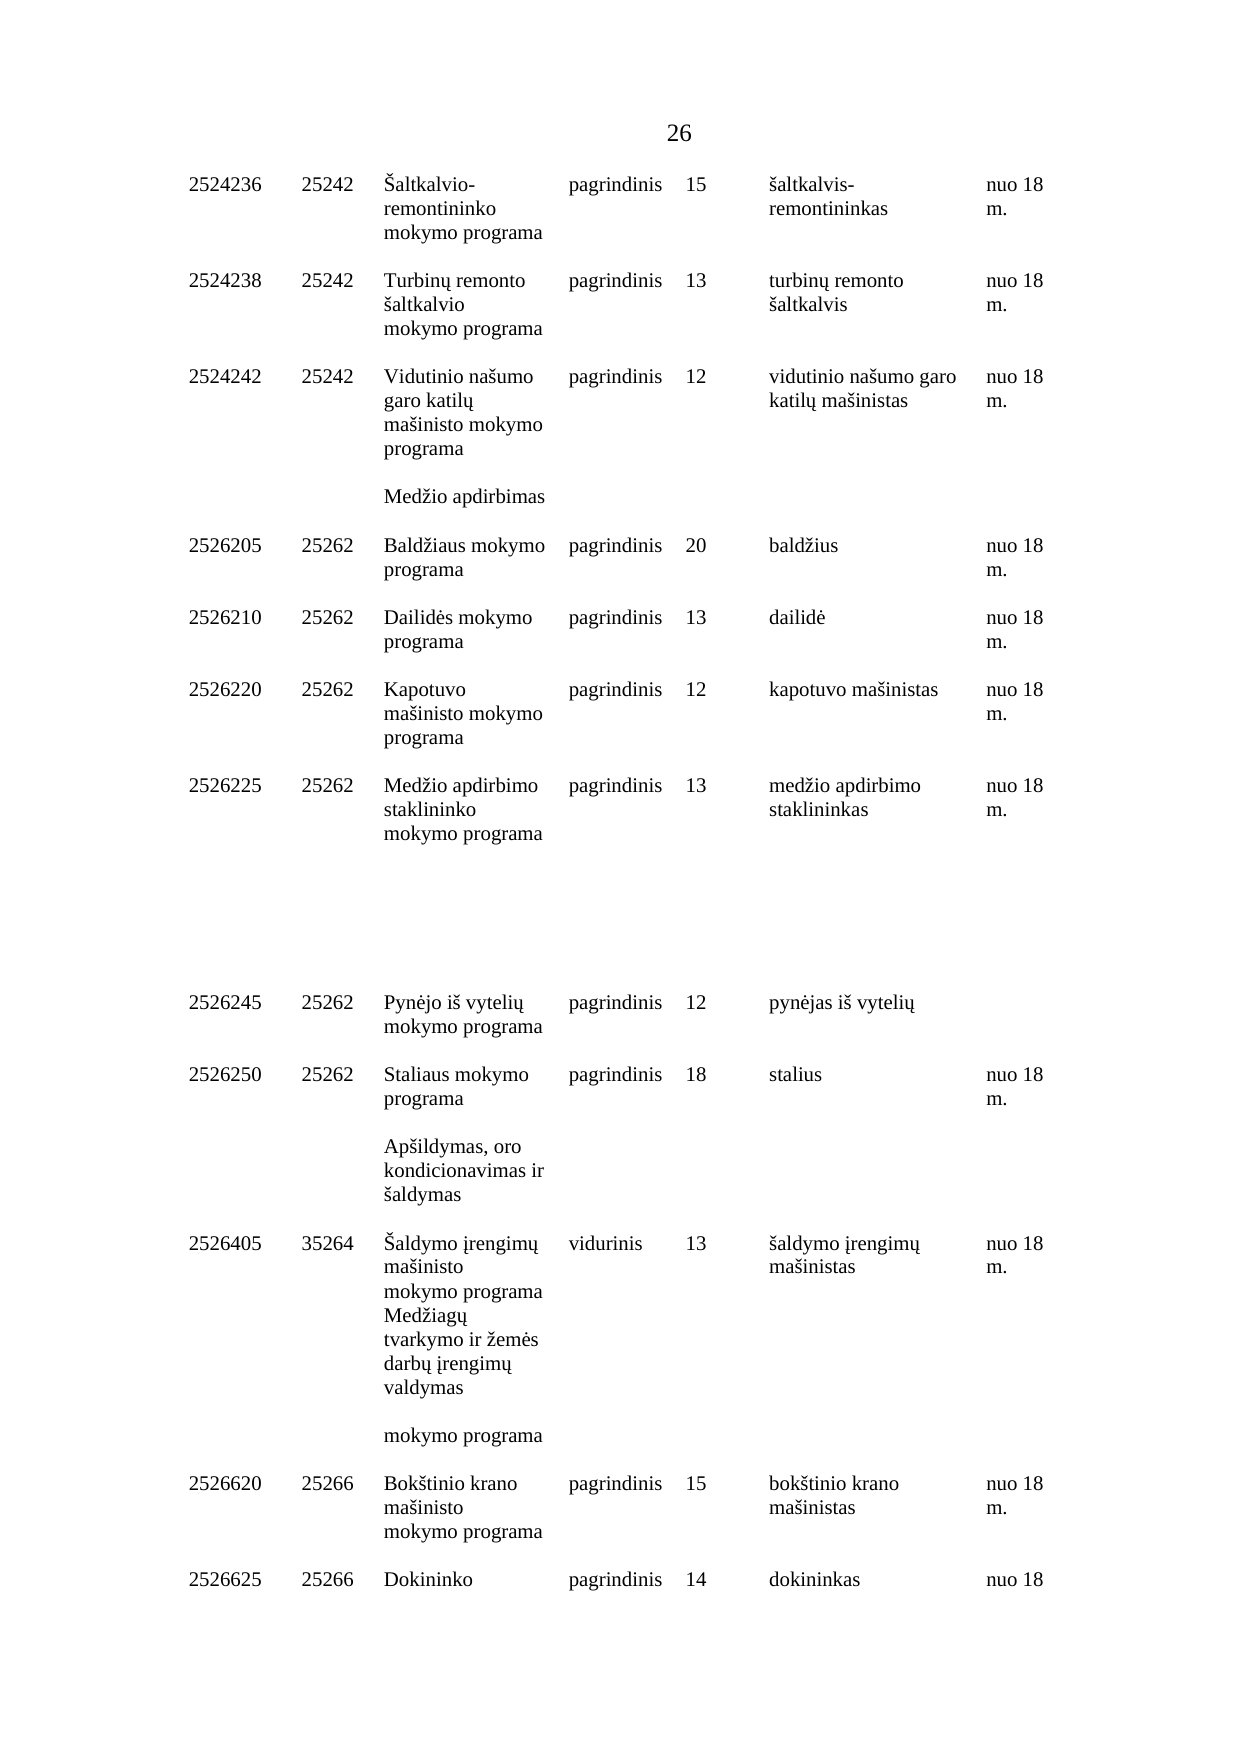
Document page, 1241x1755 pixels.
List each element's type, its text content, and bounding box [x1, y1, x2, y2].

table_cell [674, 316, 758, 340]
table_cell [975, 1206, 1078, 1230]
table_cell [674, 1399, 758, 1423]
table_cell [674, 1279, 758, 1303]
table_cell [373, 1543, 557, 1567]
table_cell [177, 1110, 290, 1134]
table_cell [177, 966, 290, 990]
table_cell pagrindinis [557, 990, 674, 1014]
table_cell [290, 509, 372, 533]
table_cell [1078, 148, 1181, 172]
table_cell 25262 [290, 533, 372, 581]
table_cell [1078, 1423, 1181, 1447]
table_cell 13 [674, 773, 758, 821]
table_cell [557, 412, 674, 460]
table_cell 25242 [290, 268, 372, 316]
table_cell Staliaus mokymo programa [373, 1062, 557, 1110]
table_cell [557, 821, 674, 845]
table_cell [975, 894, 1078, 918]
table_cell [1078, 581, 1181, 605]
table_cell [975, 821, 1078, 845]
table_cell [758, 1543, 975, 1567]
table_cell pagrindinis [557, 533, 674, 581]
table_cell Vidutinio našumo garo katilų [373, 364, 557, 412]
table_cell [290, 244, 372, 268]
table_cell [758, 894, 975, 918]
table_cell [758, 1279, 975, 1303]
table_cell [557, 870, 674, 893]
table_cell [290, 1303, 372, 1399]
table_cell [975, 1014, 1078, 1038]
table_cell [373, 148, 557, 172]
table_cell pagrindinis [557, 1062, 674, 1110]
table_cell nuo 18 m. [975, 605, 1078, 653]
table_cell [290, 581, 372, 605]
table_cell [557, 918, 674, 942]
table_cell [758, 942, 975, 966]
table_cell [1078, 244, 1181, 268]
table_cell 2526620 [177, 1471, 290, 1519]
table_cell [674, 148, 758, 172]
table_cell [1078, 412, 1181, 460]
table_cell [557, 725, 674, 749]
table_cell [290, 1110, 372, 1134]
table_cell nuo 18 m. [975, 364, 1078, 412]
table_cell pynėjas iš vytelių [758, 990, 975, 1014]
table_cell [674, 894, 758, 918]
table_cell [674, 725, 758, 749]
table_cell pagrindinis [557, 268, 674, 316]
table_cell [758, 1423, 975, 1447]
table_cell [975, 966, 1078, 990]
table_cell [373, 1206, 557, 1230]
table_cell stalius [758, 1062, 975, 1110]
table_cell [177, 340, 290, 364]
table_cell [1078, 1519, 1181, 1543]
table_cell [177, 509, 290, 533]
table_cell [290, 1543, 372, 1567]
table_cell mokymo programa [373, 220, 557, 244]
table_cell [557, 244, 674, 268]
table_cell 18 [674, 1062, 758, 1110]
table_cell 12 [674, 990, 758, 1014]
table_cell 12 [674, 364, 758, 412]
table_cell 13 [674, 1230, 758, 1278]
table_cell [557, 894, 674, 918]
table_cell 25262 [290, 605, 372, 653]
table_cell pagrindinis [557, 364, 674, 412]
table_cell [177, 942, 290, 966]
table_cell Dokininko [373, 1567, 557, 1591]
table_cell šaltkalvis-remontininkas [758, 172, 975, 220]
table_cell [674, 966, 758, 990]
table_cell [975, 485, 1078, 508]
table_cell [557, 1303, 674, 1399]
table_cell [177, 1038, 290, 1062]
table_cell [177, 485, 290, 508]
table_cell [674, 412, 758, 460]
table_cell [290, 460, 372, 484]
table_cell [674, 845, 758, 869]
table_cell [177, 749, 290, 773]
table_cell [1078, 1134, 1181, 1206]
table_cell [177, 1206, 290, 1230]
table_cell [758, 653, 975, 677]
table_cell [557, 749, 674, 773]
table_cell [975, 244, 1078, 268]
table_cell nuo 18 m. [975, 677, 1078, 725]
table_cell [177, 1399, 290, 1423]
table_cell [557, 1543, 674, 1567]
table_cell [373, 1399, 557, 1423]
table_cell [975, 1423, 1078, 1447]
table_cell 2526210 [177, 605, 290, 653]
table_cell [758, 845, 975, 869]
table_cell 35264 [290, 1230, 372, 1278]
table_cell 25262 [290, 773, 372, 821]
table_cell [557, 485, 674, 508]
table_cell 15 [674, 1471, 758, 1519]
table_cell [373, 581, 557, 605]
table_cell [758, 316, 975, 340]
table_cell 2526405 [177, 1230, 290, 1278]
table_cell pagrindinis [557, 677, 674, 725]
table_cell 12 [674, 677, 758, 725]
table_cell [557, 581, 674, 605]
table_cell [557, 966, 674, 990]
table_cell [1078, 749, 1181, 773]
table_cell [758, 1110, 975, 1134]
table_cell [758, 1303, 975, 1399]
table_cell [373, 653, 557, 677]
table_cell [975, 220, 1078, 244]
table_cell 15 [674, 172, 758, 220]
table_cell [674, 1038, 758, 1062]
table_cell [975, 412, 1078, 460]
table_cell [674, 581, 758, 605]
table_cell [290, 725, 372, 749]
table_cell medžio apdirbimo staklininkas [758, 773, 975, 845]
table_cell [1078, 340, 1181, 364]
table_cell 2526220 [177, 677, 290, 725]
table_cell nuo 18 m. [975, 1062, 1078, 1110]
table_cell [758, 1447, 975, 1471]
table_cell [557, 1447, 674, 1471]
table_cell [674, 1447, 758, 1471]
table_cell pagrindinis [557, 773, 674, 821]
table_cell [674, 1014, 758, 1038]
table_cell kapotuvo mašinistas [758, 677, 975, 725]
table_cell dailidė [758, 605, 975, 653]
table_cell [290, 412, 372, 460]
table_cell [373, 340, 557, 364]
table_cell [674, 1423, 758, 1447]
table_cell [290, 220, 372, 244]
table_cell [674, 1206, 758, 1230]
table_cell [674, 460, 758, 484]
table_cell [177, 1014, 290, 1038]
table_cell [1078, 966, 1181, 990]
table_cell 13 [674, 605, 758, 653]
table_cell [758, 581, 975, 605]
table_cell mokymo programa [373, 821, 557, 845]
table_cell [373, 918, 557, 942]
table_cell [674, 1110, 758, 1134]
table_cell [758, 340, 975, 364]
table_cell [177, 821, 290, 845]
table_cell 2526225 [177, 773, 290, 821]
table_cell [373, 894, 557, 918]
table_cell [373, 1038, 557, 1062]
table_cell [758, 1206, 975, 1230]
table_cell [975, 1399, 1078, 1423]
table_cell [373, 845, 557, 869]
table_cell [177, 918, 290, 942]
table_cell [557, 1038, 674, 1062]
table_cell [1078, 460, 1181, 484]
table_cell [674, 1519, 758, 1543]
table_cell [290, 1014, 372, 1038]
table_cell [975, 316, 1078, 340]
table_cell [290, 1279, 372, 1303]
table_cell [674, 653, 758, 677]
table_cell [975, 725, 1078, 749]
table_cell [177, 653, 290, 677]
table_cell [373, 460, 557, 484]
table_cell [290, 966, 372, 990]
table_cell 14 [674, 1567, 758, 1591]
table_cell [674, 1543, 758, 1567]
table_cell [758, 1134, 975, 1206]
table_cell [1078, 268, 1181, 316]
table_cell [758, 220, 975, 244]
table_cell [290, 148, 372, 172]
table_cell [758, 749, 975, 773]
table_cell [177, 1279, 290, 1303]
table_cell [373, 509, 557, 533]
table_cell [290, 316, 372, 340]
table_cell Kapotuvo mašinisto mokymo programa [373, 677, 557, 749]
table_cell [674, 749, 758, 773]
table_cell mašinisto mokymo programa [373, 412, 557, 460]
table_cell nuo 18 m. [975, 533, 1078, 581]
table_cell pagrindinis [557, 172, 674, 220]
table_cell [975, 340, 1078, 364]
table_cell 2524238 [177, 268, 290, 316]
table_cell [1078, 1038, 1181, 1062]
table_cell [290, 845, 372, 869]
table_cell [758, 966, 975, 990]
table_cell [373, 1447, 557, 1471]
table_cell [290, 1038, 372, 1062]
table_cell [975, 1519, 1078, 1543]
table_cell vidutinio našumo garo katilų mašinistas [758, 364, 975, 460]
table_cell [1078, 821, 1181, 845]
table_cell [1078, 725, 1181, 749]
table_cell mokymo programa [373, 1519, 557, 1543]
table_cell [1078, 605, 1181, 653]
table_cell [758, 870, 975, 893]
table_cell [557, 1014, 674, 1038]
table_cell [557, 460, 674, 484]
table_cell [557, 148, 674, 172]
table_cell bokštinio krano mašinistas [758, 1471, 975, 1519]
table_cell 13 [674, 268, 758, 316]
table_cell [557, 1399, 674, 1423]
table_cell dokininkas [758, 1567, 975, 1591]
table_cell [177, 148, 290, 172]
table_cell [177, 412, 290, 460]
table_cell [1078, 533, 1181, 581]
table_cell Baldžiaus mokymo programa [373, 533, 557, 581]
table_cell pagrindinis [557, 1567, 674, 1591]
table_cell [758, 485, 975, 508]
table_cell baldžius [758, 533, 975, 581]
table_cell [975, 870, 1078, 893]
table_cell [373, 1110, 557, 1134]
table_cell [975, 581, 1078, 605]
table_cell [290, 653, 372, 677]
table_cell [1078, 1206, 1181, 1230]
table_cell [758, 1014, 975, 1038]
table_cell [557, 1206, 674, 1230]
table_cell [1078, 1062, 1181, 1110]
table_cell [975, 1110, 1078, 1134]
table_cell [557, 1134, 674, 1206]
table_cell [373, 749, 557, 773]
table_cell 2526625 [177, 1567, 290, 1591]
table_cell [290, 918, 372, 942]
table_cell [177, 870, 290, 893]
table_cell [975, 1447, 1078, 1471]
table_cell [1078, 364, 1181, 412]
table_cell [1078, 1279, 1181, 1303]
table_cell [290, 1447, 372, 1471]
table_cell [177, 845, 290, 869]
table_cell [758, 148, 975, 172]
table_cell [290, 340, 372, 364]
table_cell [1078, 1567, 1181, 1591]
table_cell [758, 725, 975, 749]
table_cell [290, 870, 372, 893]
table_cell [758, 460, 975, 484]
table_cell 2524242 [177, 364, 290, 412]
table_cell [1078, 677, 1181, 725]
table_cell 25242 [290, 172, 372, 220]
table_cell [1078, 1543, 1181, 1567]
table_cell [177, 725, 290, 749]
table_cell [975, 653, 1078, 677]
table_cell mokymo programa [373, 316, 557, 340]
table_cell 25266 [290, 1471, 372, 1519]
table_cell [975, 1543, 1078, 1567]
table_cell [1078, 1399, 1181, 1423]
table_cell [557, 653, 674, 677]
table_cell [674, 1303, 758, 1399]
table_cell mokymo programa [373, 1423, 557, 1447]
table_cell [557, 1423, 674, 1447]
table_cell Dailidės mokymo programa [373, 605, 557, 653]
table_cell [1078, 509, 1181, 533]
table_cell 2524236 [177, 172, 290, 220]
table_cell 2526205 [177, 533, 290, 581]
table_cell [177, 1423, 290, 1447]
table_cell [557, 316, 674, 340]
table_cell Apšildymas, oro kondicionavimas ir šaldymas [373, 1134, 557, 1206]
table_cell [758, 1038, 975, 1062]
table_cell [975, 918, 1078, 942]
table_cell [373, 870, 557, 893]
table_cell 2526245 [177, 990, 290, 1014]
table_cell [674, 821, 758, 845]
table_cell [177, 1303, 290, 1399]
table_cell [674, 244, 758, 268]
table_cell [557, 1110, 674, 1134]
table_cell [177, 460, 290, 484]
table_cell [373, 244, 557, 268]
table_cell [557, 509, 674, 533]
table_cell [975, 749, 1078, 773]
table_cell Šaldymo įrengimų mašinisto [373, 1230, 557, 1278]
table_cell 25262 [290, 677, 372, 725]
table_cell [177, 220, 290, 244]
table_cell Pynėjo iš vytelių mokymo programa [373, 990, 557, 1038]
table_cell 25262 [290, 1062, 372, 1110]
table_cell [177, 1134, 290, 1206]
table_cell [758, 1399, 975, 1423]
table_cell [290, 749, 372, 773]
table_cell 25262 [290, 990, 372, 1014]
table_cell [674, 485, 758, 508]
table_cell nuo 18 m. [975, 268, 1078, 316]
table_cell Bokštinio krano mašinisto [373, 1471, 557, 1519]
table_cell [674, 918, 758, 942]
table_cell [674, 509, 758, 533]
table_cell 20 [674, 533, 758, 581]
table_cell [1078, 653, 1181, 677]
table_cell [177, 581, 290, 605]
table_cell [1078, 1230, 1181, 1278]
table_cell Medžiagų tvarkymo ir žemės darbų įrengimų valdymas [373, 1303, 557, 1399]
table_cell pagrindinis [557, 605, 674, 653]
table_cell [290, 1206, 372, 1230]
table_cell [758, 244, 975, 268]
table_cell [1078, 990, 1181, 1014]
table_cell [674, 1134, 758, 1206]
table_cell [975, 148, 1078, 172]
table_cell [975, 1134, 1078, 1206]
table_cell [1078, 1110, 1181, 1134]
table_cell nuo 18 m. [975, 1471, 1078, 1519]
table_cell [674, 942, 758, 966]
table_cell [557, 1279, 674, 1303]
table_cell [1078, 1014, 1181, 1038]
table_cell [290, 942, 372, 966]
table_cell [1078, 773, 1181, 821]
table_cell Medžio apdirbimo staklininko [373, 773, 557, 821]
table_cell [975, 942, 1078, 966]
table_cell [373, 966, 557, 990]
table_cell nuo 18 m. [975, 1230, 1078, 1278]
table_cell [674, 340, 758, 364]
table_cell [1078, 485, 1181, 508]
table_cell [975, 1038, 1078, 1062]
table_cell [1078, 1447, 1181, 1471]
table_cell [975, 990, 1078, 1014]
table_cell [1078, 870, 1181, 966]
table_cell [975, 845, 1078, 869]
table_cell [1078, 1471, 1181, 1519]
table_cell [975, 509, 1078, 533]
table_cell [290, 821, 372, 845]
table_cell [1078, 172, 1181, 220]
table_cell [758, 509, 975, 533]
table_cell [290, 894, 372, 918]
table_cell vidurinis [557, 1230, 674, 1278]
table_cell [975, 460, 1078, 484]
table_cell turbinų remonto šaltkalvis [758, 268, 975, 316]
table_cell [290, 1423, 372, 1447]
table_cell 25242 [290, 364, 372, 412]
table_cell [758, 918, 975, 942]
table_cell [758, 1519, 975, 1543]
table_cell 25266 [290, 1567, 372, 1591]
table_cell [557, 1519, 674, 1543]
table_cell pagrindinis [557, 1471, 674, 1519]
table_cell [557, 220, 674, 244]
table_cell [290, 1399, 372, 1423]
table_cell [975, 1279, 1078, 1303]
table_cell [290, 1519, 372, 1543]
table_cell [674, 220, 758, 244]
table_cell mokymo programa [373, 1279, 557, 1303]
table_cell 2526250 [177, 1062, 290, 1110]
table_cell [557, 340, 674, 364]
table_cell [557, 942, 674, 966]
table_cell [1078, 316, 1181, 340]
table_cell Šaltkalvio-remontininko [373, 172, 557, 220]
table_cell [177, 1543, 290, 1567]
table_cell [177, 1447, 290, 1471]
table_cell nuo 18 m. [975, 172, 1078, 220]
table_cell [1078, 1303, 1181, 1399]
table_cell nuo 18 m. [975, 773, 1078, 821]
table_cell [975, 1303, 1078, 1399]
table_cell [177, 244, 290, 268]
table_cell [177, 1519, 290, 1543]
table_cell Turbinų remonto šaltkalvio [373, 268, 557, 316]
table_cell [557, 845, 674, 869]
table_cell [674, 870, 758, 893]
table_cell Medžio apdirbimas [373, 485, 557, 508]
table_cell [1078, 845, 1181, 869]
table_cell nuo 18 [975, 1567, 1078, 1591]
table_cell [177, 316, 290, 340]
table_cell [290, 485, 372, 508]
table_cell [1078, 220, 1181, 244]
table_cell [373, 942, 557, 966]
table_cell šaldymo įrengimų mašinistas [758, 1230, 975, 1278]
table_cell [177, 894, 290, 918]
table_cell [290, 1134, 372, 1206]
